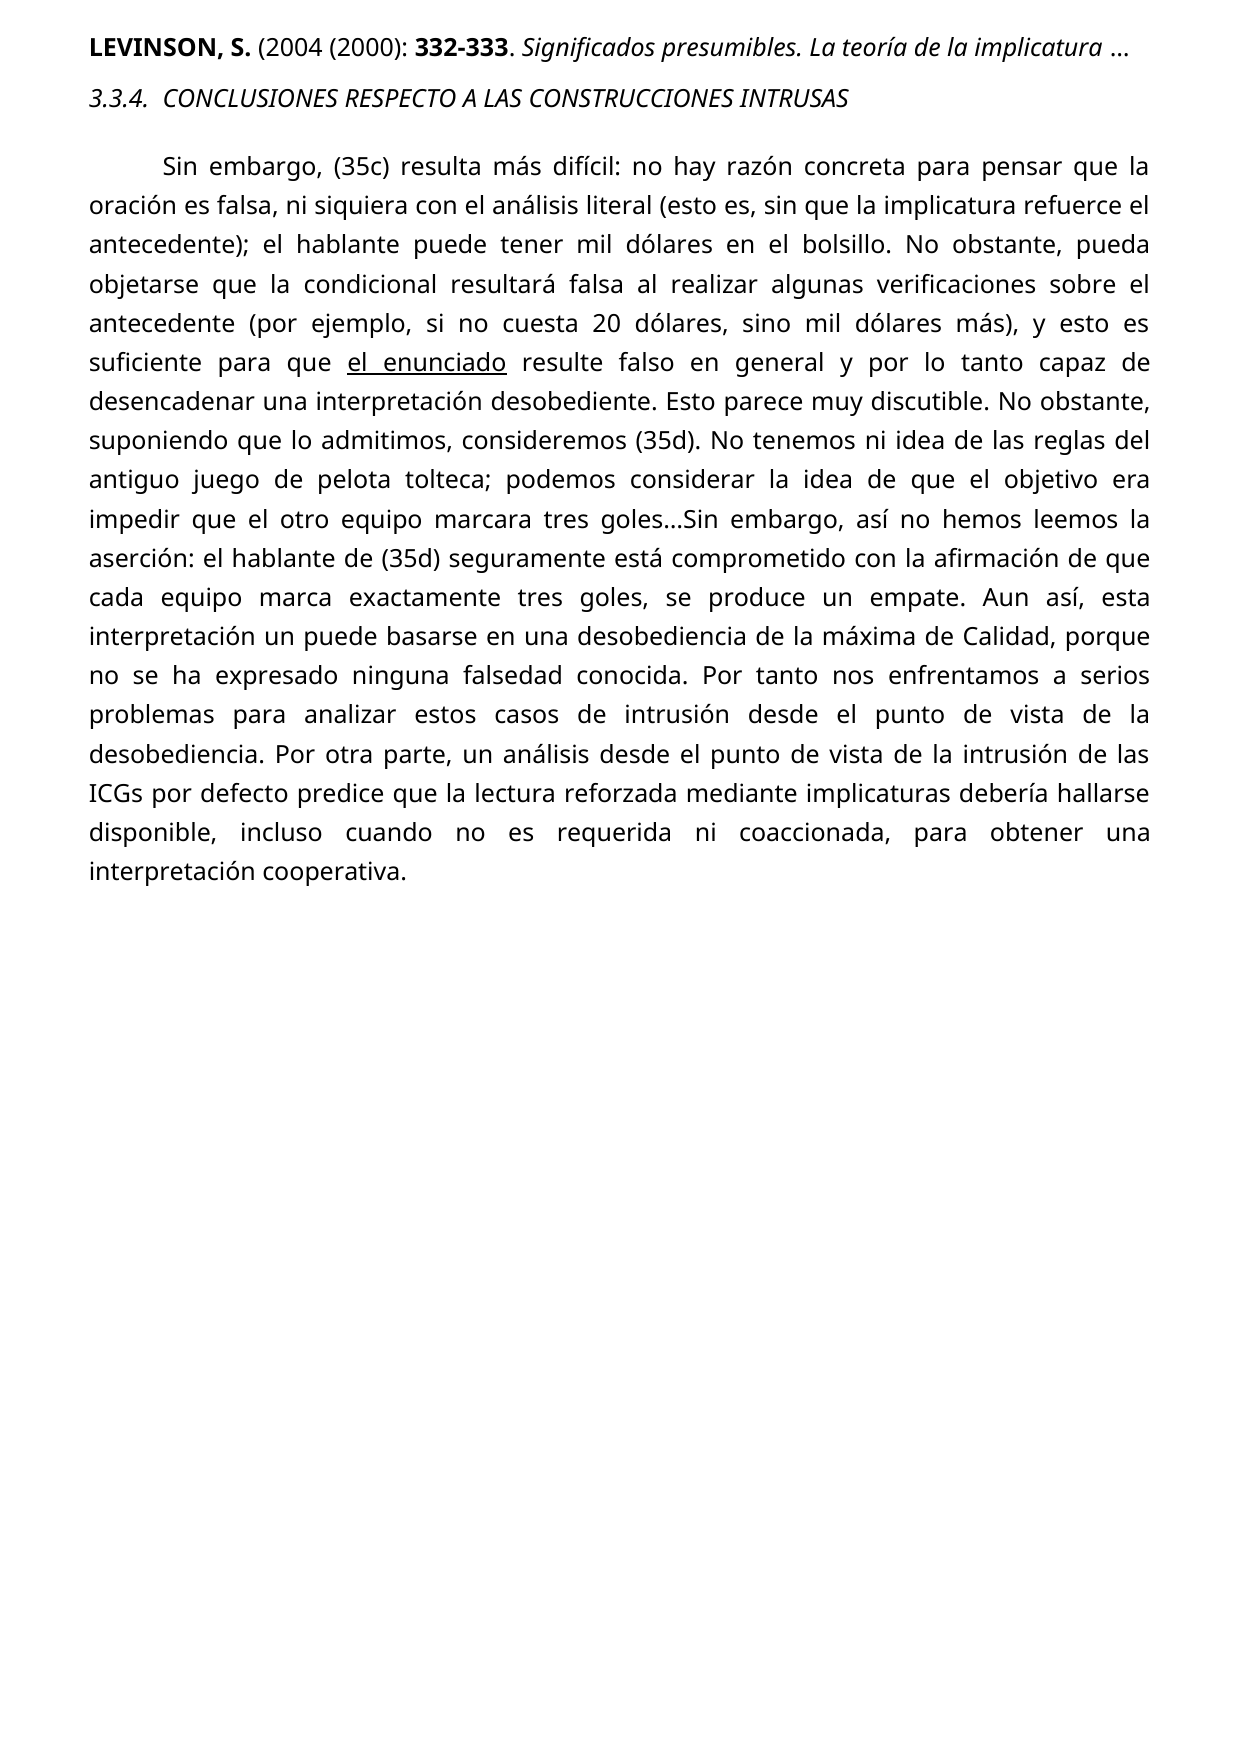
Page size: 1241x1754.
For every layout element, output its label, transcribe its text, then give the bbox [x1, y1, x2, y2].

text LEVINSON, S. (2004 (2000): 332-333. Significados presumibles. La teoría de la implicatura … [88, 29, 1152, 64]
text Sin embargo, (35c) resulta más difícil: no hay razón concreta para pensar que la oración es falsa, ni siquiera con el análisis literal (esto es, sin que la implicatura refuerce el antecedente); el hablante puede tener mil dólares en el bolsillo. No obstante, pueda objetarse que la condicional resultará falsa al realizar algunas verificaciones sobre el antecedente (por ejemplo, si no cuesta 20 dólares, sino mil dólares más), y esto es suficiente para que el enunciado resulte falso en general y por lo tanto capaz de desencadenar una interpretación desobediente. Esto parece muy discutible. No obstante, suponiendo que lo admitimos, consideremos (35d). No tenemos ni idea de las reglas del antiguo juego de pelota tolteca; podemos considerar la idea de que el objetivo era impedir que el otro equipo marcara tres goles…Sin embargo, así no hemos leemos la aserción: el hablante de (35d) seguramente está comprometido con la afirmación de que cada equipo marca exactamente tres goles, se produce un empate. Aun así, esta interpretación un puede basarse en una desobediencia de la máxima de Calidad, porque no se ha expresado ninguna falsedad conocida. Por tanto nos enfrentamos a serios problemas para analizar estos casos de intrusión desde el punto de vista de la desobediencia. Por otra parte, un análisis desde el punto de vista de la intrusión de las ICGs por defecto predice que la lectura reforzada mediante implicaturas debería hallarse disponible, incluso cuando no es requerida ni coaccionada, para obtener una interpretación cooperativa. [88, 149, 1152, 888]
text 3.3.4. CONCLUSIONES RESPECTO A LAS CONSTRUCCIONES INTRUSAS [88, 81, 1152, 115]
